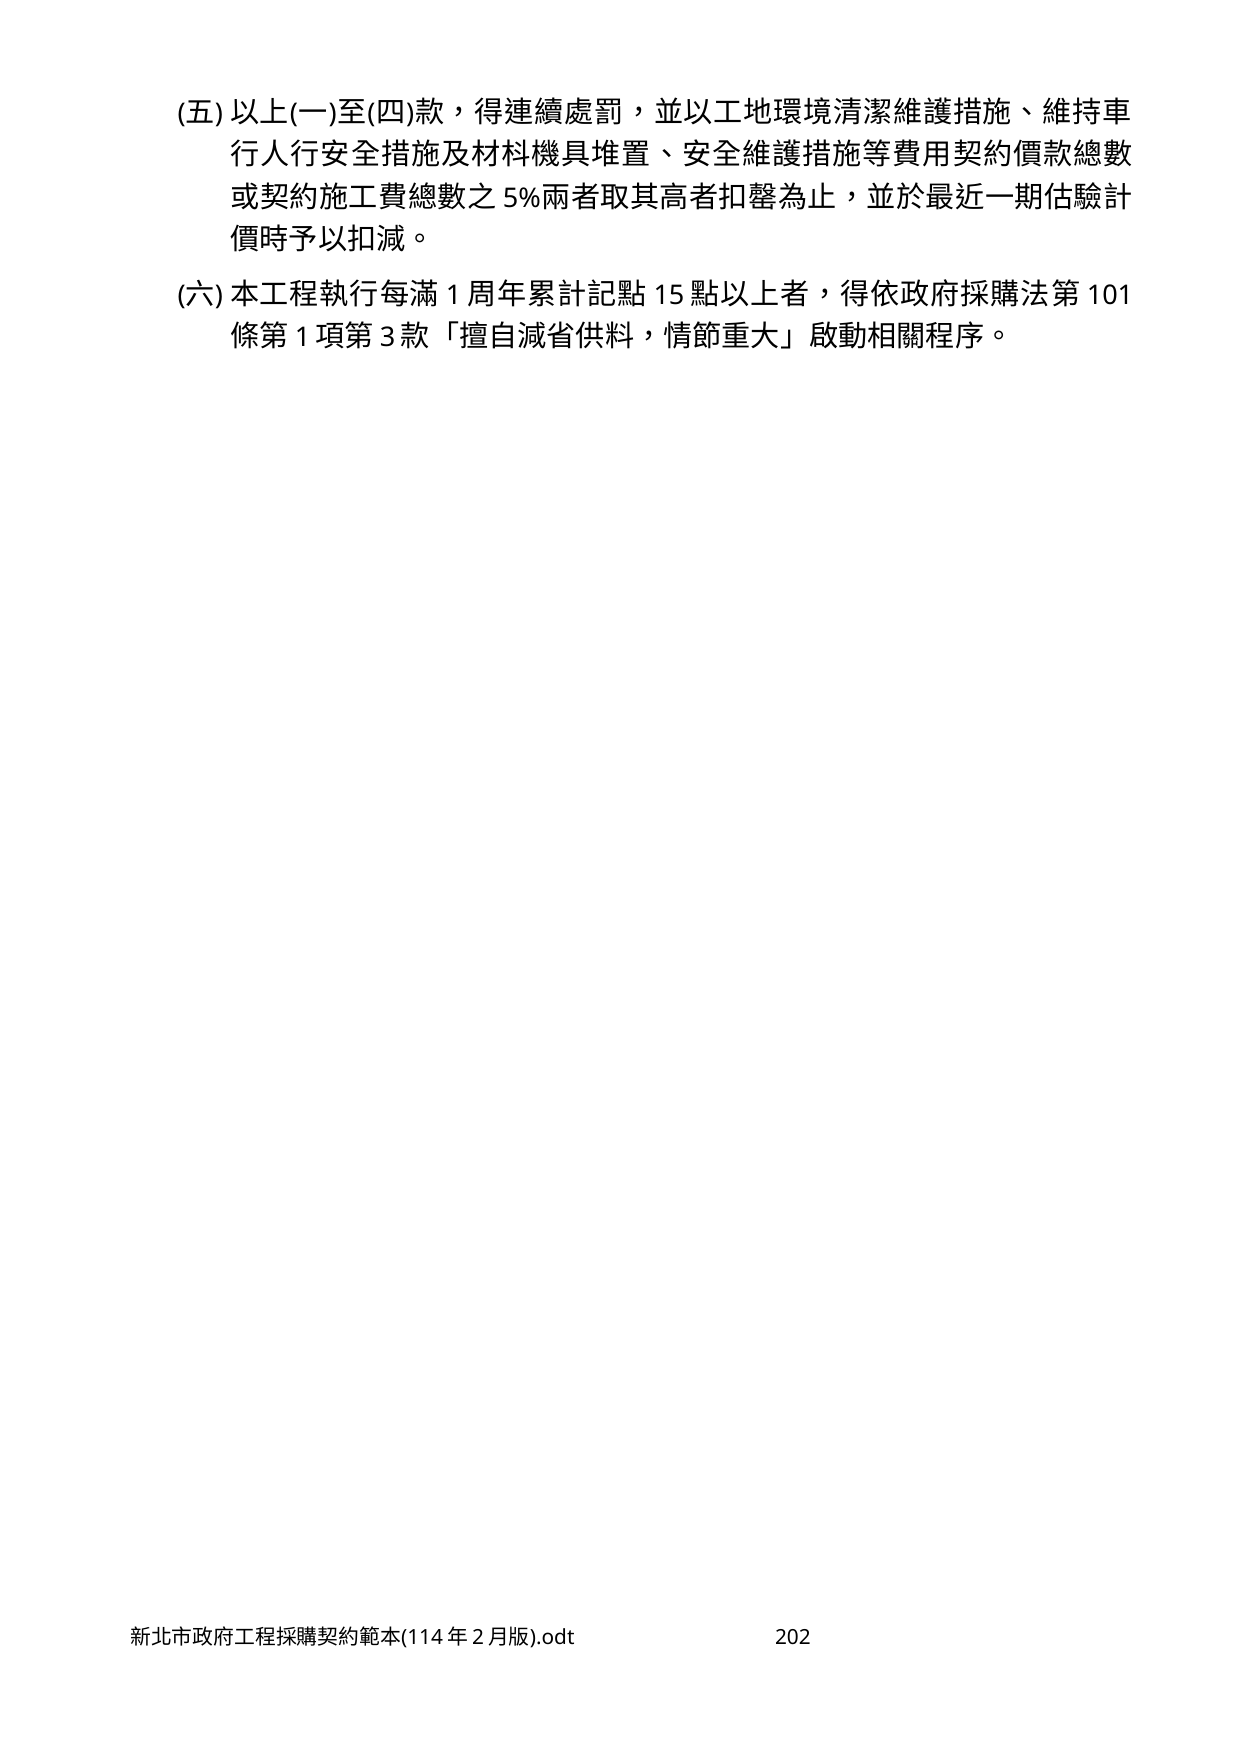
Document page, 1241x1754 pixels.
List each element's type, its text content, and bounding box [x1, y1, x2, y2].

list 本工程執行每滿1周年累計記點15點以上者，得依政府採購法第101條第1項第3款「擅自減省供料，情節重大」啟動相關程序。 [177, 271, 1133, 355]
list 以上(一)至(四)款，得連續處罰，並以工地環境清潔維護措施、維持車行人行安全措施及材枓機具堆置、安全維護措施等費用契約價款總數或契約施工費總數之5%兩者取其高者扣罄為止，並於最近一期估驗計價時予以扣減。 [177, 89, 1133, 258]
